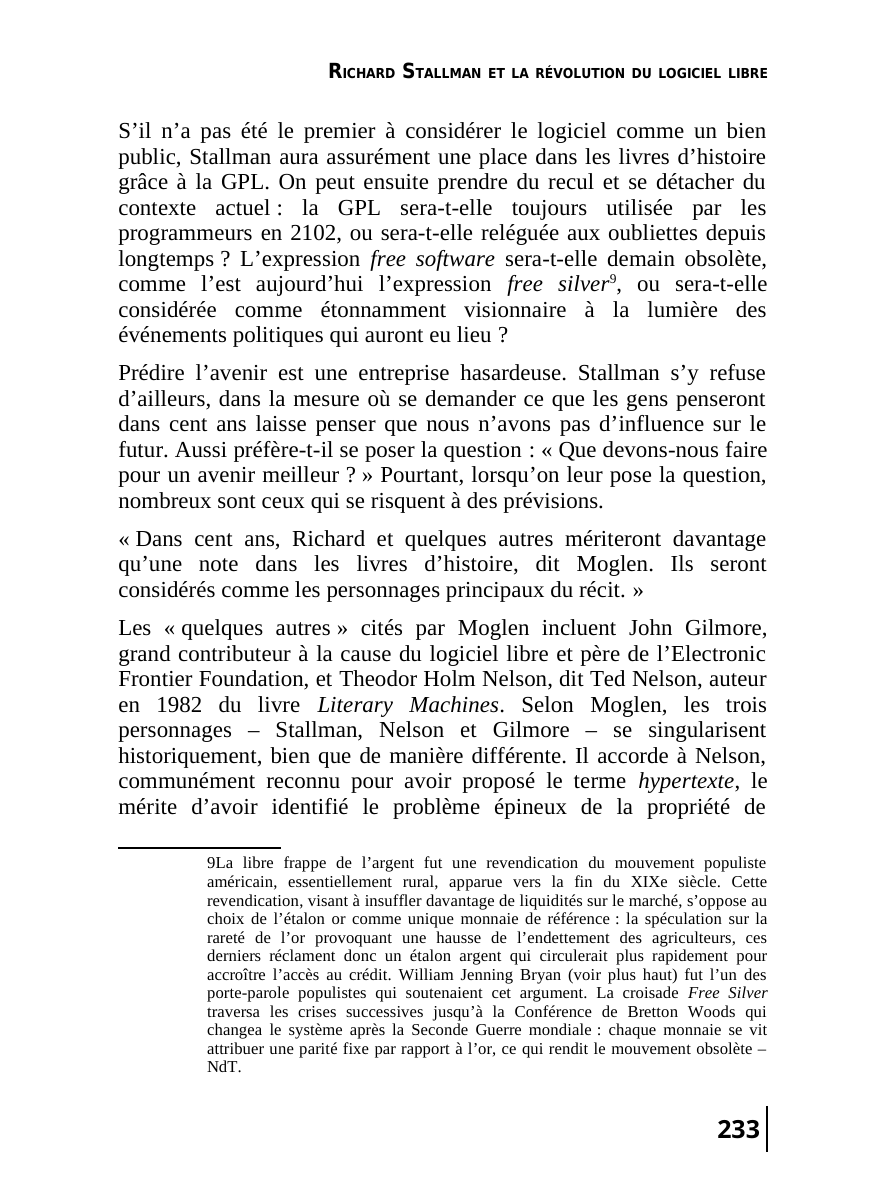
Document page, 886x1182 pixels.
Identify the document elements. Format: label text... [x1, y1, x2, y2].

text « Dans cent ans, Richard et quelques autres mériteront davantage qu’une note dans les livres d’histoire, dit Moglen. Ils seront considérés comme les personnages principaux du récit. » [118, 526, 768, 602]
text La libre frappe de l’argent fut une revendication du mouvement populiste américain, essentiellement rural, apparue vers la fin du XIXe siècle. Cette revendication, visant à insuffler davantage de liquidités sur le marché, s’oppose au choix de l’étalon or comme unique monnaie de référence : la spéculation sur la rareté de l’or provoquant une hausse de l’endettement des agriculteurs, ces derniers réclament donc un étalon argent qui circulerait plus rapidement pour accroître l’accès au crédit. William Jenning Bryan (voir plus haut) fut l’un des porte-parole populistes qui soutenaient cet argument. La croisade Free Silver traversa les crises successives jusqu’à la Conférence de Bretton Woods qui changea le système après la Seconde Guerre mondiale : chaque monnaie se vit attribuer une parité fixe par rapport à l’or, ce qui rendit le mouvement obsolète – NdT. [207, 854, 768, 1076]
text Prédire l’avenir est une entreprise hasardeuse. Stallman s’y refuse d’ailleurs, dans la mesure où se demander ce que les gens penseront dans cent ans laisse penser que nous n’avons pas d’influence sur le futur. Aussi préfère-t-il se poser la question : « Que devons-nous faire pour un avenir meilleur ? » Pourtant, lorsqu’on leur pose la question, nombreux sont ceux qui se risquent à des prévisions. [118, 360, 768, 513]
text Les « quelques autres » cités par Moglen incluent John Gilmore, grand contributeur à la cause du logiciel libre et père de l’Electronic Frontier Foundation, et Theodor Holm Nelson, dit Ted Nelson, auteur en 1982 du livre Literary Machines. Selon Moglen, les trois personnages – Stallman, Nelson et Gilmore – se singularisent historiquement, bien que de manière différente. Il accorde à Nelson, communément reconnu pour avoir proposé le terme hypertexte, le mérite d’avoir identifié le problème épineux de la propriété de [118, 615, 768, 819]
text S’il n’a pas été le premier à considérer le logiciel comme un bien public, Stallman aura assurément une place dans les livres d’histoire grâce à la GPL. On peut ensuite prendre du recul et se détacher du contexte actuel : la GPL sera-t-elle toujours utilisée par les programmeurs en 2102, ou sera-t-elle reléguée aux oubliettes depuis longtemps ? L’expression free software sera-t-elle demain obsolète, comme l’est aujourd’hui l’expression free silver, ou sera-t-elle considérée comme étonnamment visionnaire à la lumière des événements politiques qui auront eu lieu ? [118, 118, 768, 348]
